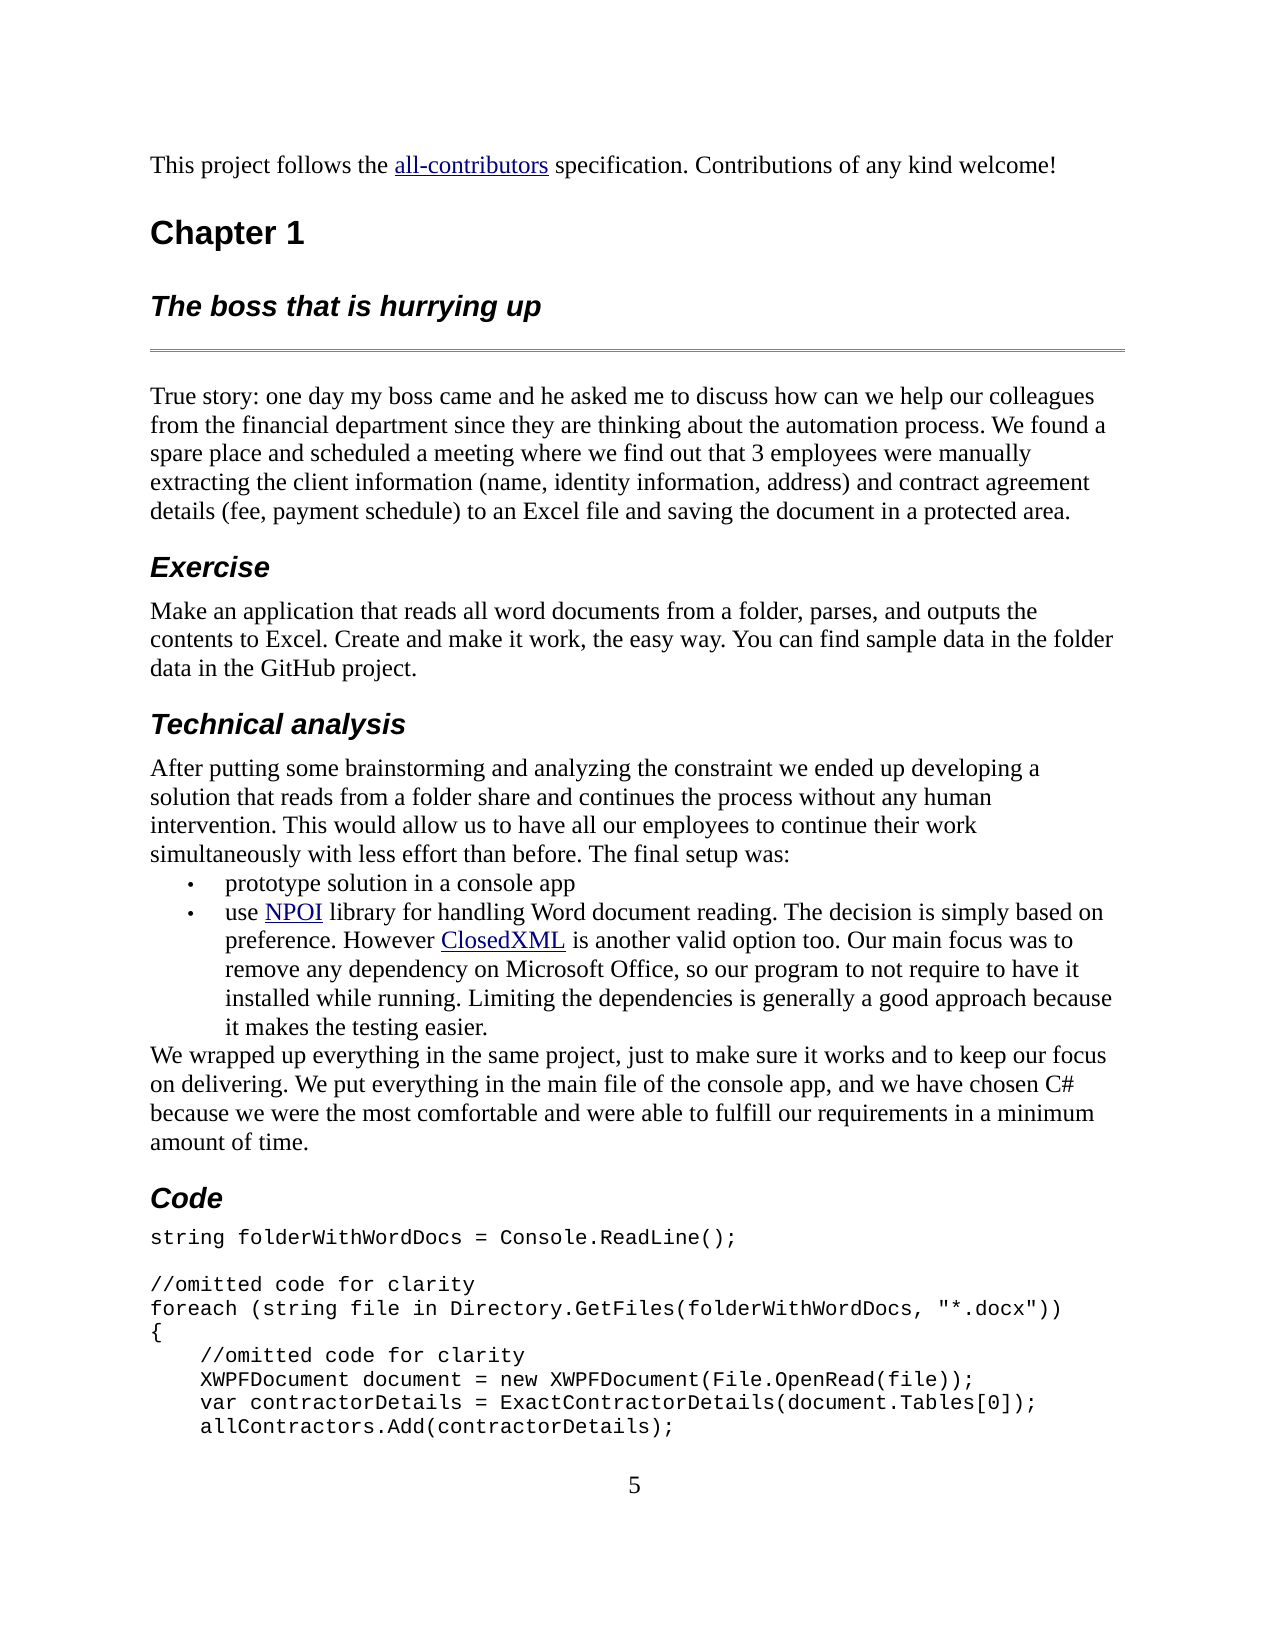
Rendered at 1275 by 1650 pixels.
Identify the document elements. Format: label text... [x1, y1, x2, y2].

subtitle Code [150, 1181, 1125, 1214]
subtitle The boss that is hurrying up [150, 289, 1125, 322]
subtitle Technical analysis [150, 707, 1125, 741]
list prototype solution in a console app [187, 868, 1125, 897]
text Make an application that reads all word documents from a folder, parses, and outputs the contents to Excel. Create and make it work, the easy way. You can find sample data in the folder data in the GitHub project. [150, 596, 1125, 682]
text After putting some brainstorming and analyzing the constraint we ended up developing a solution that reads from a folder share and continues the process without any human intervention. This would allow us to have all our employees to continue their work simultaneously with less effort than before. The final setup was: [150, 753, 1125, 868]
subtitle Chapter 1 [150, 213, 1125, 251]
text { [150, 1321, 1125, 1345]
text string folderWithWordDocs = Console.ReadLine(); [150, 1227, 1125, 1250]
text allContractors.Add(contractorDetails); [150, 1416, 1125, 1439]
text This project follows the all-contributors specification. Contributions of any kind welcome! [150, 150, 1125, 179]
list use NPOI library for handling Word document reading. The decision is simply based on preference. However ClosedXML is another valid option too. Our main focus was to remove any dependency on Microsoft Office, so our program to not require to have it installed while running. Limiting the dependencies is generally a good approach because it makes the testing easier. [187, 897, 1125, 1041]
text foreach (string file in Directory.GetFiles(folderWithWordDocs, "*.docx")) [150, 1298, 1125, 1321]
text XWPFDocument document = new XWPFDocument(File.OpenRead(file)); [150, 1368, 1125, 1392]
subtitle Exercise [150, 550, 1125, 583]
text var contractorDetails = ExactContractorDetails(document.Tables[0]); [150, 1392, 1125, 1416]
text We wrapped up everything in the same project, just to make sure it works and to keep our focus on delivering. We put everything in the main file of the console app, and we have chosen C# because we were the most comfortable and were able to fulfill our requirements in a minimum amount of time. [150, 1041, 1125, 1156]
text //omitted code for clarity [150, 1274, 1125, 1298]
text True story: one day my boss came and he asked me to discuss how can we help our colleagues from the financial department since they are thinking about the automation process. We found a spare place and scheduled a meeting where we find out that 3 employees were manually extracting the client information (name, identity information, address) and contract agreement details (fee, payment schedule) to an Excel file and saving the document in a protected area. [150, 381, 1125, 525]
text //omitted code for clarity [150, 1345, 1125, 1368]
